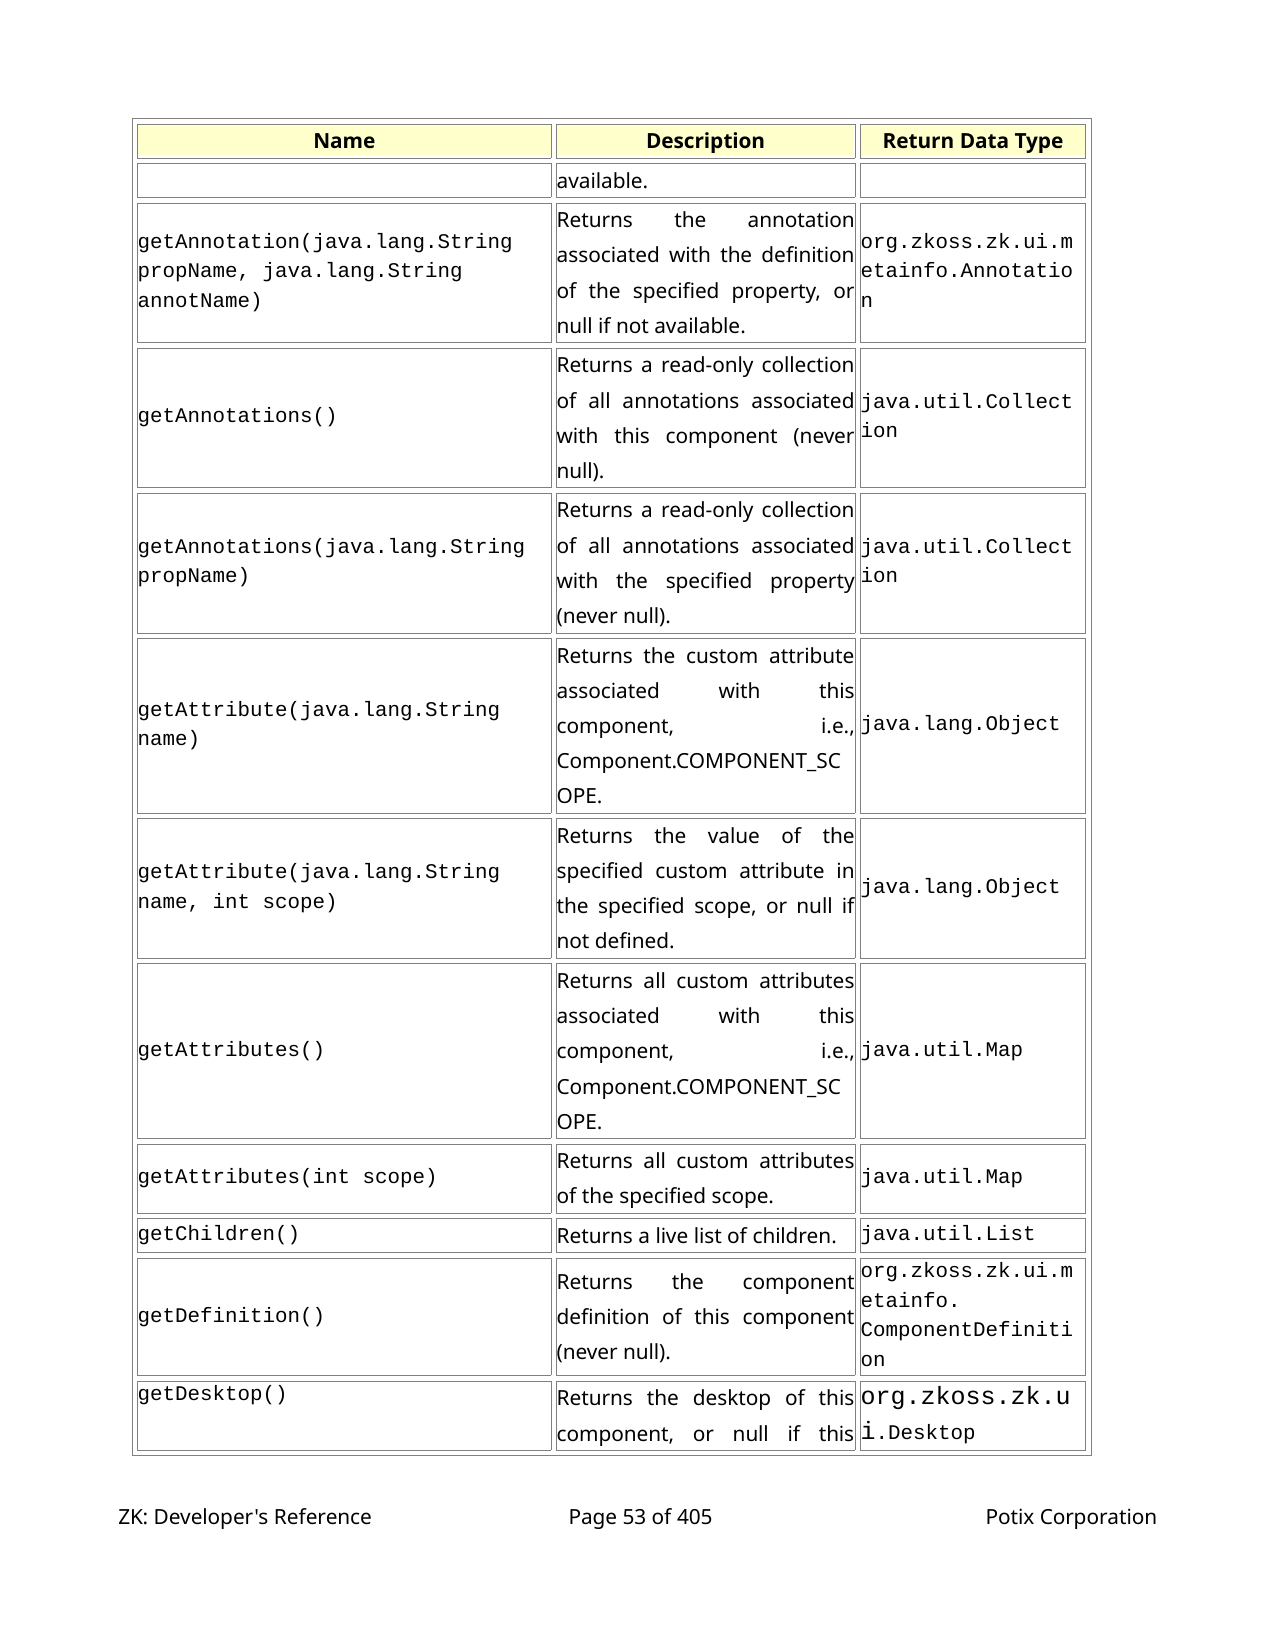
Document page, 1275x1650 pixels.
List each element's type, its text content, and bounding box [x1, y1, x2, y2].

table_cell [858, 158, 1088, 197]
table_cell org.zkoss.zk.ui.metainfo.Annotation [858, 197, 1088, 342]
table_cell available. [554, 158, 857, 197]
table_cell Returns a read-only collection of all annotations associated with this component (never null). [554, 342, 857, 487]
table_cell getAnnotations() [134, 342, 553, 487]
table_cell Returns the annotation associated with the definition of the specified property, or null if not available. [554, 197, 857, 342]
table_cell Returns all custom attributes associated with this component, i.e., Component.COMPONENT_SCOPE. [554, 958, 857, 1138]
table_cell java.util.Collection [858, 487, 1088, 632]
table_cell org.zkoss.zk.ui.metainfo. ComponentDefinition [858, 1252, 1088, 1375]
table_cell getAnnotation(java.lang.String propName, java.lang.String annotName) [134, 197, 553, 342]
table_cell java.lang.Object [858, 633, 1088, 813]
table_cell Returns the custom attribute associated with this component, i.e., Component.COMPONENT_SCOPE. [554, 633, 857, 813]
table_cell getDefinition() [134, 1252, 553, 1375]
table_cell getAnnotations(java.lang.String propName) [134, 487, 553, 632]
table_cell java.lang.Object [858, 813, 1088, 958]
table_cell java.util.List [858, 1213, 1088, 1252]
table_header Description [554, 119, 857, 158]
table_cell java.util.Map [858, 958, 1088, 1138]
table_cell [134, 158, 553, 197]
table_cell java.util.Collection [858, 342, 1088, 487]
table_cell org.zkoss.zk.ui.Desktop [858, 1375, 1088, 1450]
table_cell getDesktop() [134, 1375, 553, 1450]
table_header Return Data Type [858, 119, 1088, 158]
table_cell Returns a live list of children. [554, 1213, 857, 1252]
table_cell getAttributes(int scope) [134, 1138, 553, 1213]
table_cell getAttribute(java.lang.String name, int scope) [134, 813, 553, 958]
table_cell Returns the component definition of this component (never null). [554, 1252, 857, 1375]
table_cell Returns the desktop of this component, or null if this [554, 1375, 857, 1450]
table_cell java.util.Map [858, 1138, 1088, 1213]
table_cell Returns the value of the specified custom attribute in the specified scope, or null if not defined. [554, 813, 857, 958]
table_cell getAttributes() [134, 958, 553, 1138]
table_cell getChildren() [134, 1213, 553, 1252]
table_header Name [134, 119, 553, 158]
table_cell Returns a read-only collection of all annotations associated with the specified property (never null). [554, 487, 857, 632]
table_cell Returns all custom attributes of the specified scope. [554, 1138, 857, 1213]
table_cell getAttribute(java.lang.String name) [134, 633, 553, 813]
